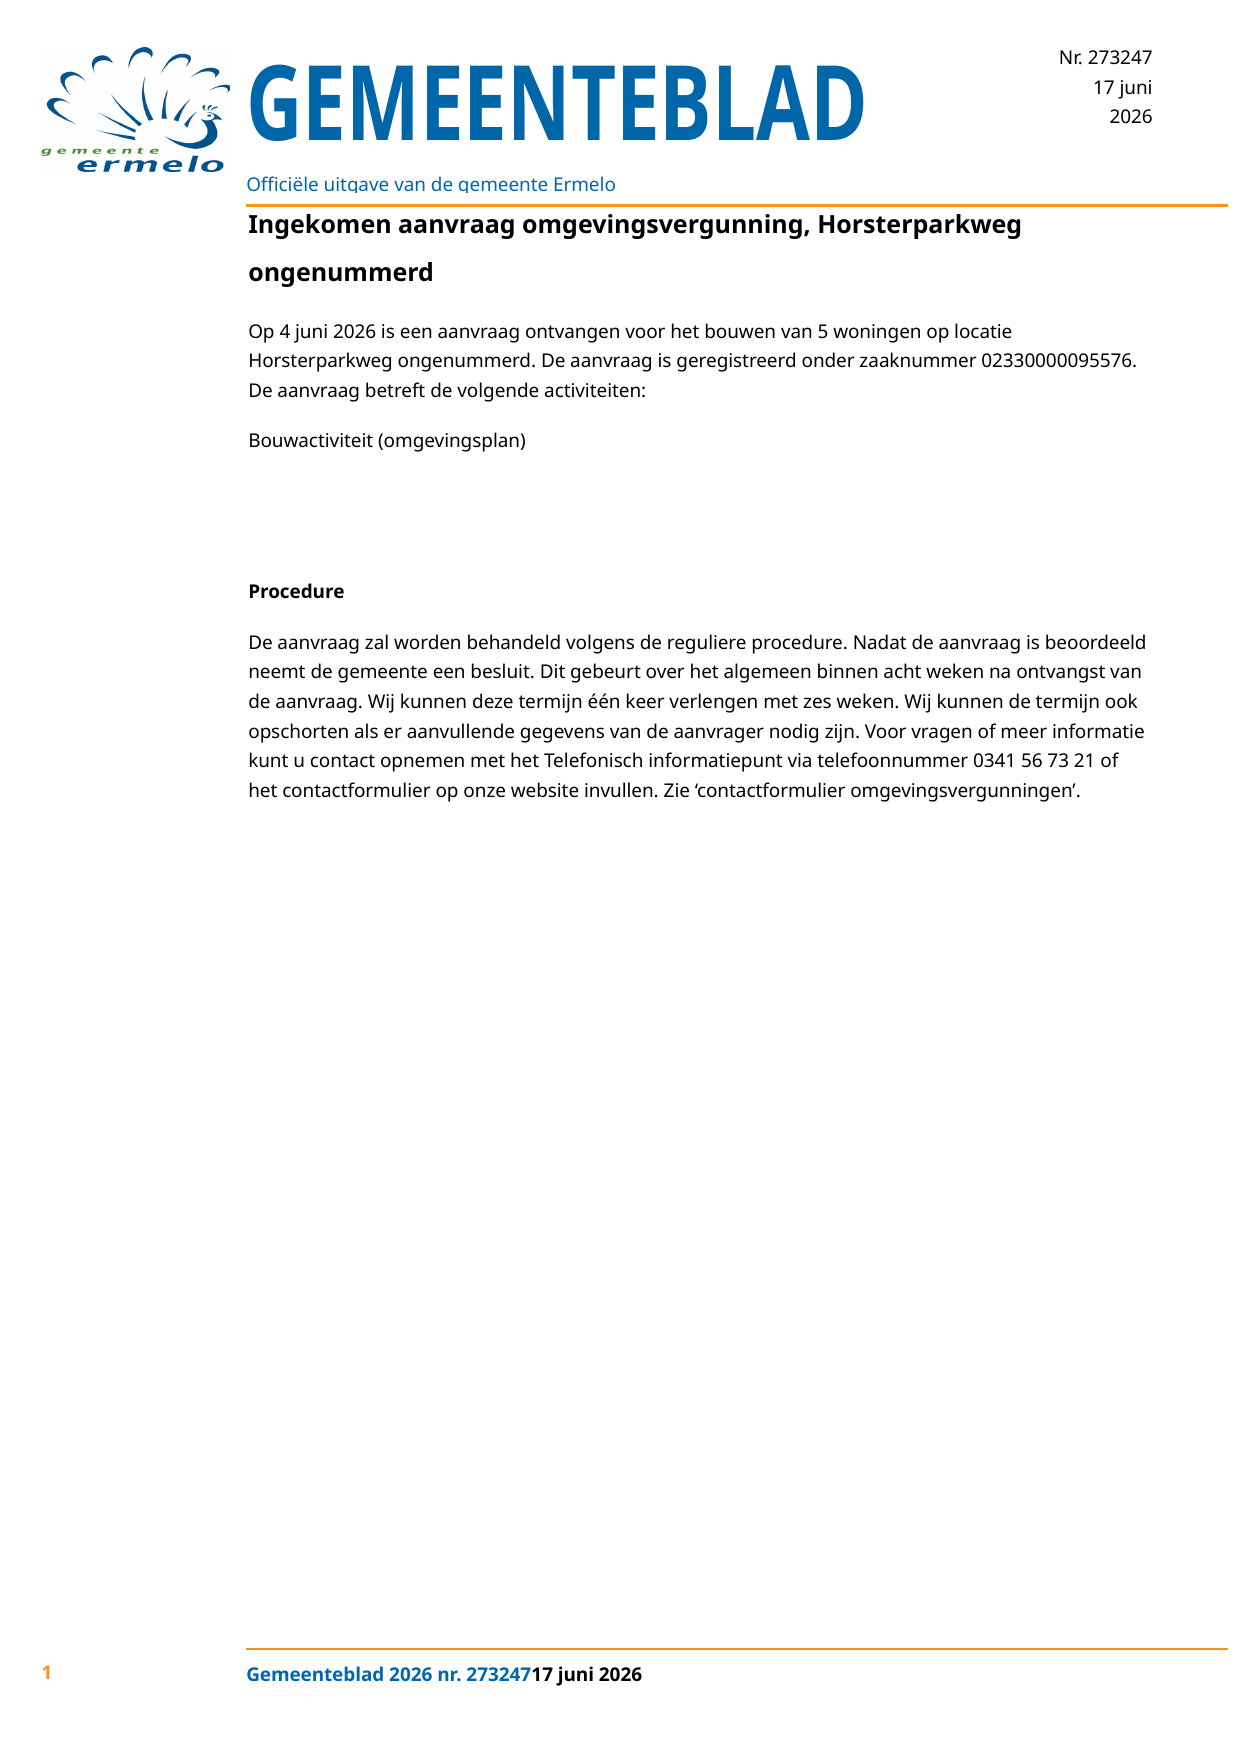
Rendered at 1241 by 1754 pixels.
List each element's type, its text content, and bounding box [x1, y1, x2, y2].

text De aanvraag zal worden behandeld volgens de reguliere procedure. Nadat de aanvraag is beoordeeld neemt de gemeente een besluit. Dit gebeurt over het algemeen binnen acht weken na ontvangst van de aanvraag. Wij kunnen deze termijn één keer verlengen met zes weken. Wij kunnen de termijn ook opschorten als er aanvullende gegevens van de aanvrager nodig zijn. Voor vragen of meer informatie kunt u contact opnemen met het Telefonisch informatiepunt via telefoonnummer 0341 56 73 21 of het contactformulier op onze website invullen. Zie ‘contactformulier omgevingsvergunningen’. [248, 629, 1152, 803]
text Ingekomen aanvraag omgevingsvergunning, Horsterparkweg ongenummerd [248, 207, 1152, 288]
text Op 4 juni 2026 is een aanvraag ontvangen voor het bouwen van 5 woningen op locatie Horsterparkweg ongenummerd. De aanvraag is geregistreerd onder zaaknummer 02330000095576. De aanvraag betreft de volgende activiteiten: [248, 318, 1152, 403]
text Bouwactiviteit (omgevingsplan) [248, 427, 1152, 453]
picture [41, 47, 231, 172]
text Procedure [248, 579, 1152, 604]
